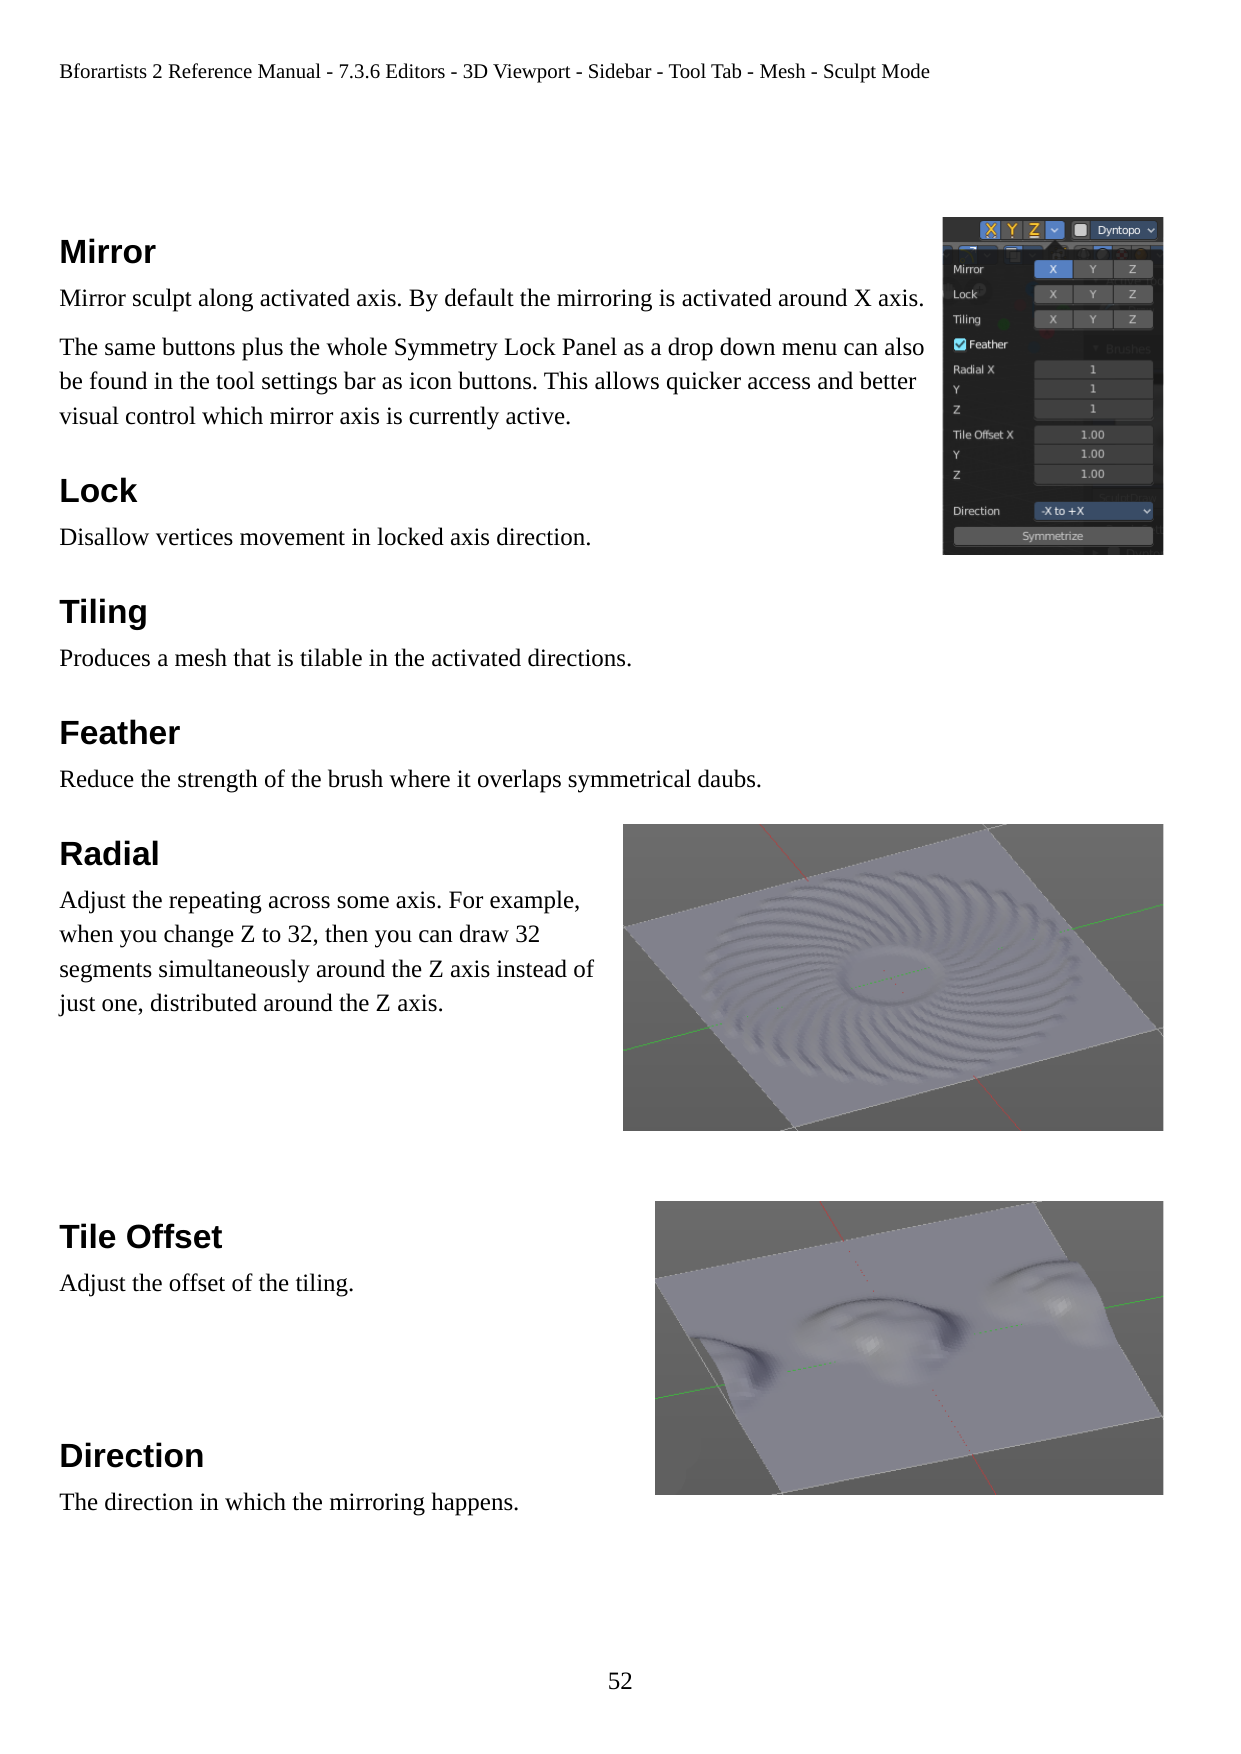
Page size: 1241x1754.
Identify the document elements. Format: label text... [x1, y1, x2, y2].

subtitle [1164, 471, 1181, 509]
picture [623, 824, 1164, 1131]
subtitle [1164, 232, 1181, 270]
subtitle [1164, 1436, 1181, 1475]
text The direction in which the mirroring happens. [59, 1487, 1181, 1516]
text Produces a mesh that is tilable in the activated directions. [59, 643, 1181, 672]
subtitle Radial [59, 834, 623, 872]
picture [942, 217, 1164, 555]
subtitle [1164, 1217, 1181, 1256]
subtitle Tiling [59, 592, 1181, 630]
subtitle Direction [59, 1436, 655, 1475]
subtitle Lock [59, 471, 942, 509]
subtitle Tile Offset [59, 1217, 655, 1256]
picture [655, 1201, 1164, 1495]
text Disallow vertices movement in locked axis direction. [59, 522, 942, 551]
text Mirror sculpt along activated axis. By default the mirroring is activated around X axis. [59, 283, 942, 311]
text Reduce the strength of the brush where it overlaps symmetrical daubs. [59, 764, 1181, 793]
subtitle Mirror [59, 232, 942, 270]
text Adjust the repeating across some axis. For example, when you change Z to 32, then you can draw 32 segments simultaneously around the Z axis instead of just one, distributed around the Z axis. [59, 885, 623, 1017]
text The same buttons plus the whole Symmetry Lock Panel as a drop down menu can also be found in the tool settings bar as icon buttons. This allows quicker access and better visual control which mirror axis is currently active. [59, 332, 942, 429]
text Adjust the offset of the tiling. [59, 1268, 655, 1297]
subtitle Feather [59, 713, 1181, 751]
subtitle [1164, 834, 1181, 872]
